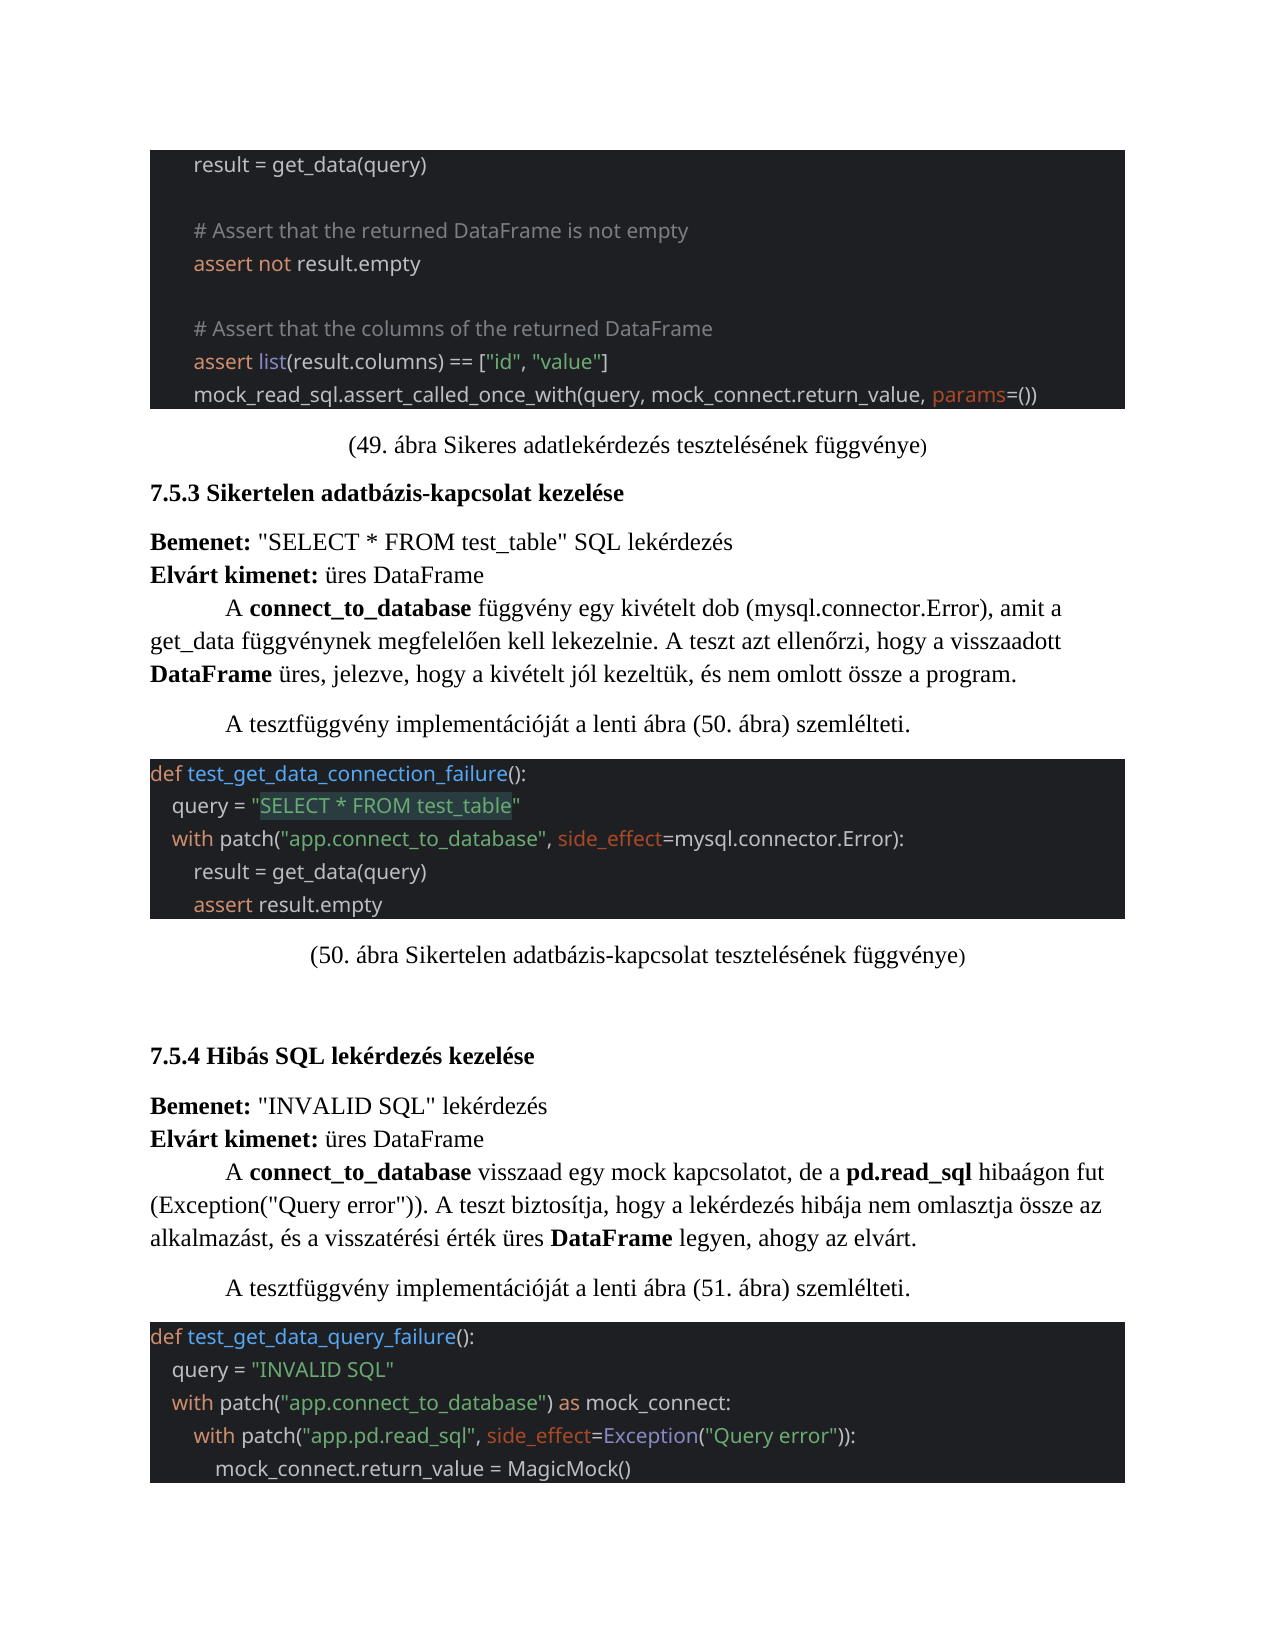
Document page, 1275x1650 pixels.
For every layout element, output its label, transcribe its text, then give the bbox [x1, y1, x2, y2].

text def test_get_data_query_failure(): query = "INVALID SQL" with patch("app.connect_to_database") as mock_connect: with patch("app.pd.read_sql", side_effect=Exception("Query error")): mock_connect.return_value = MagicMock() [150, 1322, 1125, 1483]
text A tesztfüggvény implementációját a lenti ábra (50. ábra) szemlélteti. [150, 709, 1125, 738]
text 7.5.3 Sikertelen adatbázis-kapcsolat kezelése [150, 478, 1125, 506]
text result = get_data(query) # Assert that the returned DataFrame is not empty assert not result.empty # Assert that the columns of the returned DataFrame assert list(result.columns) == ["id", "value"] mock_read_sql.assert_called_once_with(query, mock_connect.return_value, params=()) [150, 150, 1125, 409]
text def test_get_data_connection_failure(): query = "SELECT * FROM test_table" with patch("app.connect_to_database", side_effect=mysql.connector.Error): result = get_data(query) assert result.empty [150, 759, 1125, 919]
text Bemenet: "INVALID SQL" lekérdezés Elvárt kimenet: üres DataFrame A connect_to_database visszaad egy mock kapcsolatot, de a pd.read_sql hibaágon fut (Exception("Query error")). A teszt biztosítja, hogy a lekérdezés hibája nem omlasztja össze az alkalmazást, és a visszatérési érték üres DataFrame legyen, ahogy az elvárt. [150, 1091, 1125, 1252]
text 7.5.4 Hibás SQL lekérdezés kezelése [150, 1041, 1125, 1070]
text (50. ábra Sikertelen adatbázis-kapcsolat tesztelésének függvénye) [150, 940, 1125, 969]
text Bemenet: "SELECT * FROM test_table" SQL lekérdezés Elvárt kimenet: üres DataFrame A connect_to_database függvény egy kivételt dob (mysql.connector.Error), amit a get_data függvénynek megfelelően kell lekezelnie. A teszt azt ellenőrzi, hogy a visszaadott DataFrame üres, jelezve, hogy a kivételt jól kezeltük, és nem omlott össze a program. [150, 527, 1125, 688]
text (49. ábra Sikeres adatlekérdezés tesztelésének függvénye) [150, 430, 1125, 459]
text A tesztfüggvény implementációját a lenti ábra (51. ábra) szemlélteti. [150, 1273, 1125, 1302]
